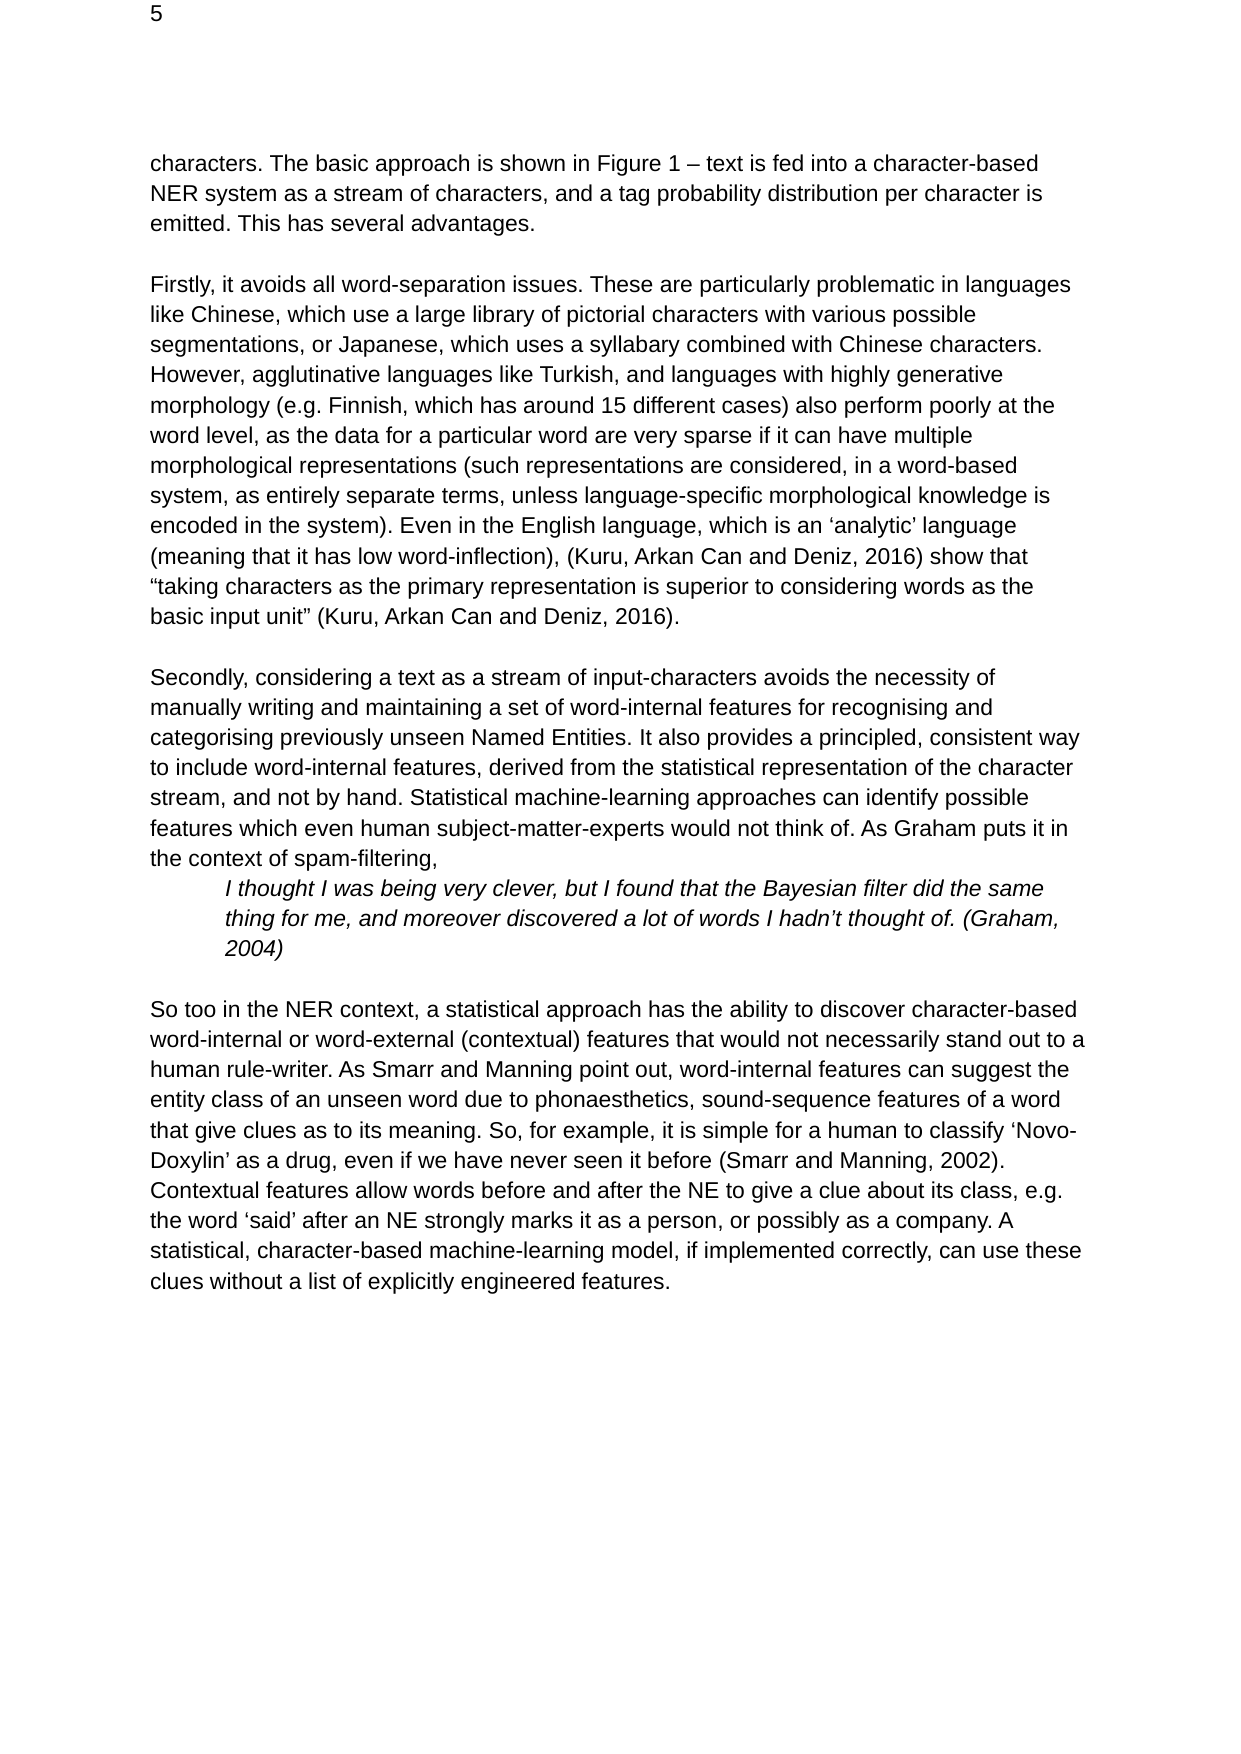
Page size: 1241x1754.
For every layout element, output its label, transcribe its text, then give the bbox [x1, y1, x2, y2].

text Firstly, it avoids all word-separation issues. These are particularly problematic in languages like Chinese, which use a large library of pictorial characters with various possible segmentations, or Japanese, which uses a syllabary combined with Chinese characters. However, agglutinative languages like Turkish, and languages with highly generative morphology (e.g. Finnish, which has around 15 different cases) also perform poorly at the word level, as the data for a particular word are very sparse if it can have multiple morphological representations (such representations are considered, in a word-based system, as entirely separate terms, unless language-specific morphological knowledge is encoded in the system). Even in the English language, which is an ‘analytic’ language (meaning that it has low word-inflection), (Kuru, Arkan Can and Deniz, 2016)⁠ show that “taking characters as the primary representation is superior to considering words as the basic input unit” (Kuru, Arkan Can and Deniz, 2016)⁠. [150, 271, 1090, 629]
text characters. The basic approach is shown in Figure 1 – text is fed into a character-based NER system as a stream of characters, and a tag probability distribution per character is emitted. This has several advantages. [150, 150, 1090, 237]
text I thought I was being very clever, but I found that the Bayesian filter did the same thing for me, and moreover discovered a lot of words I hadn’t thought of. (Graham, 2004)⁠ [225, 875, 1090, 962]
text Secondly, considering a text as a stream of input-characters avoids the necessity of manually writing and maintaining a set of word-internal features for recognising and categorising previously unseen Named Entities. It also provides a principled, consistent way to include word-internal features, derived from the statistical representation of the character stream, and not by hand. Statistical machine-learning approaches can identify possible features which even human subject-matter-experts would not think of. As Graham puts it in the context of spam-filtering, [150, 663, 1090, 871]
text So too in the NER context, a statistical approach has the ability to discover character-based word-internal or word-external (contextual) features that would not necessarily stand out to a human rule-writer. As Smarr and Manning point out, word-internal features can suggest the entity class of an unseen word due to phonaesthetics, sound-sequence features of a word that give clues as to its meaning. So, for example, it is simple for a human to classify ‘Novo-Doxylin’ as a drug, even if we have never seen it before (Smarr and Manning, 2002)⁠. Contextual features allow words before and after the NE to give a clue about its class, e.g. the word ‘said’ after an NE strongly marks it as a person, or possibly as a company. A statistical, character-based machine-learning model, if implemented correctly, can use these clues without a list of explicitly engineered features. [150, 996, 1090, 1294]
